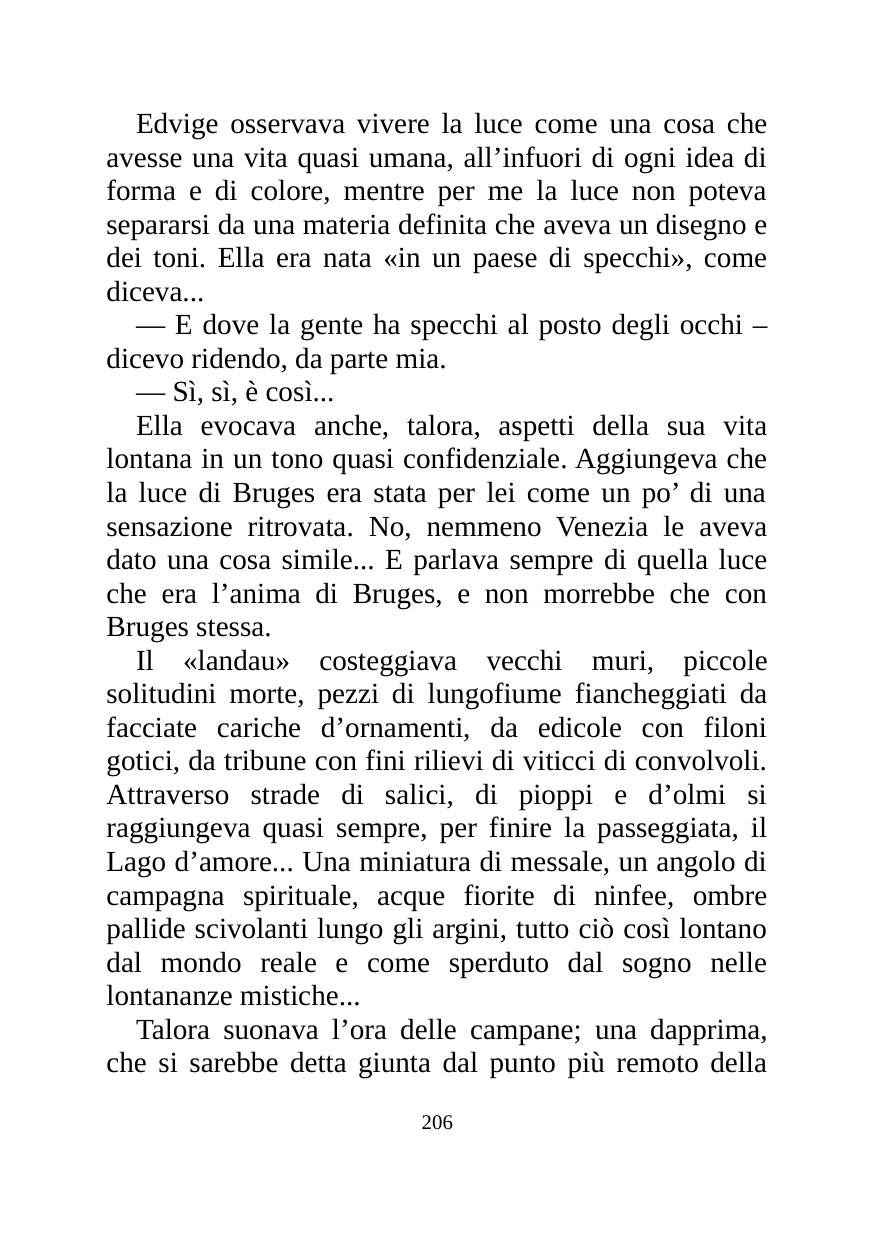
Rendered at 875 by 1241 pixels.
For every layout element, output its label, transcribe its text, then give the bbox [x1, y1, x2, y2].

text Il «landau» costeggiava vecchi muri, piccole solitudini morte, pezzi di lungofiume fiancheggiati da facciate cariche d’ornamenti, da edicole con filoni gotici, da tribune con fini rilievi di viticci di convolvoli. Attraverso strade di salici, di pioppi e d’olmi si raggiungeva quasi sempre, per finire la passeggiata, il Lago d’amore... Una miniatura di messale, un angolo di campagna spirituale, acque fiorite di ninfee, ombre pallide scivolanti lungo gli argini, tutto ciò così lontano dal mondo reale e come sperduto dal sogno nelle lontananze mistiche... [106, 643, 768, 1012]
text Talora suonava l’ora delle campane; una dapprima, che si sarebbe detta giunta dal punto più remoto della [106, 1012, 768, 1079]
text Ella evocava anche, talora, aspetti della sua vita lontana in un tono quasi confidenziale. Aggiungeva che la luce di Bruges era stata per lei come un po’ di una sensazione ritrovata. No, nemmeno Venezia le aveva dato una cosa simile... E parlava sempre di quella luce che era l’anima di Bruges, e non morrebbe che con Bruges stessa. [106, 408, 768, 643]
text — E dove la gente ha specchi al posto degli occhi – dicevo ridendo, da parte mia. [106, 307, 768, 374]
text Edvige osservava vivere la luce come una cosa che avesse una vita quasi umana, all’infuori di ogni idea di forma e di colore, mentre per me la luce non poteva separarsi da una materia definita che aveva un disegno e dei toni. Ella era nata «in un paese di specchi», come diceva... [106, 106, 768, 307]
text — Sì, sì, è così... [106, 374, 768, 408]
